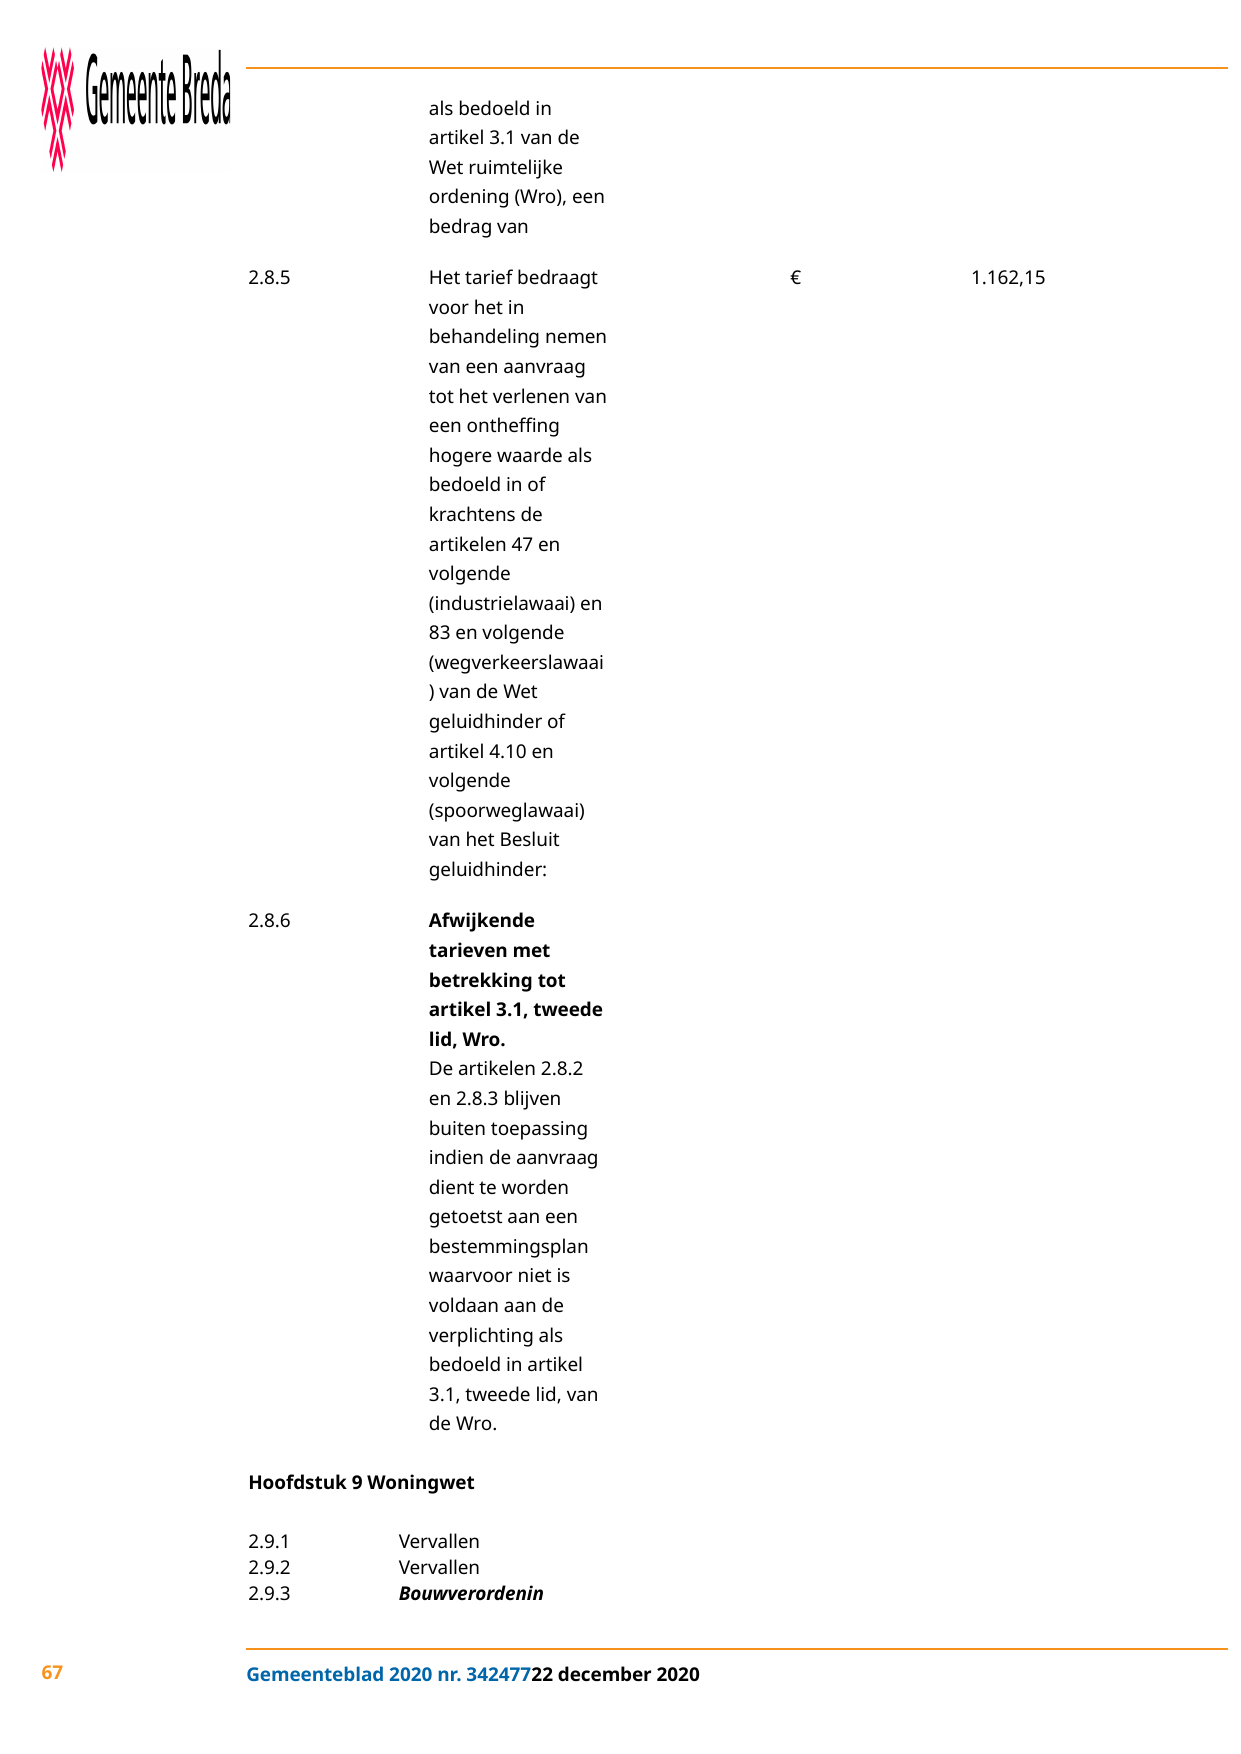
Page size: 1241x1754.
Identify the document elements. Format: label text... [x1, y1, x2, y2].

table_cell [549, 1580, 700, 1606]
table_cell [790, 882, 971, 908]
table_cell Vervallen [399, 1554, 1152, 1580]
table_cell [609, 265, 790, 882]
table_cell [971, 882, 1152, 908]
table_cell [850, 1580, 1152, 1606]
table_cell Afwijkende tarieven met betrekking tot artikel 3.1, tweede lid, Wro. De artikelen 2.8.2 en 2.8.3 blijven buiten toepassing indien de aanvraag dient te worden getoetst aan een bestemmingsplan waarvoor niet is voldaan aan de verplichting als bedoeld in artikel 3.1, tweede lid, van de Wro. [429, 908, 609, 1436]
table_cell [429, 882, 609, 908]
table_cell [790, 239, 971, 264]
table_cell 2.8.5 [248, 265, 429, 882]
table_cell [971, 908, 1152, 1436]
table_header 2.9.1 [248, 1529, 398, 1554]
table_cell [609, 95, 790, 239]
table_cell [248, 239, 429, 264]
table_header [1001, 1529, 1152, 1554]
table_cell 2.8.6 [248, 908, 429, 1436]
table_cell [248, 95, 429, 239]
table_cell [971, 239, 1152, 264]
table_cell [790, 908, 971, 1436]
table_cell [971, 95, 1152, 239]
table_header Vervallen [399, 1529, 1001, 1554]
table_cell [700, 1580, 850, 1606]
table_cell Bouwverordenin [399, 1580, 549, 1606]
table_cell [429, 239, 609, 264]
table_cell [248, 882, 429, 908]
table_cell 2.9.2 [248, 1554, 398, 1580]
table_cell [790, 95, 971, 239]
table_cell 2.9.3 [248, 1580, 398, 1606]
table_cell € [790, 265, 971, 882]
table_cell [609, 239, 790, 264]
picture [41, 47, 231, 172]
table_cell als bedoeld in artikel 3.1 van de Wet ruimtelijke ordening (Wro), een bedrag van [429, 95, 609, 239]
table_cell [609, 908, 790, 1436]
table_cell Het tarief bedraagt voor het in behandeling nemen van een aanvraag tot het verlenen van een ontheffing hogere waarde als bedoeld in of krachtens de artikelen 47 en volgende (industrielawaai) en 83 en volgende (wegverkeerslawaai) van de Wet geluidhinder of artikel 4.10 en volgende (spoorweglawaai) van het Besluit geluidhinder: [429, 265, 609, 882]
table_cell [609, 882, 790, 908]
text Hoofdstuk 9 Woningwet [248, 1469, 1152, 1495]
table_cell 1.162,15 [971, 265, 1152, 882]
